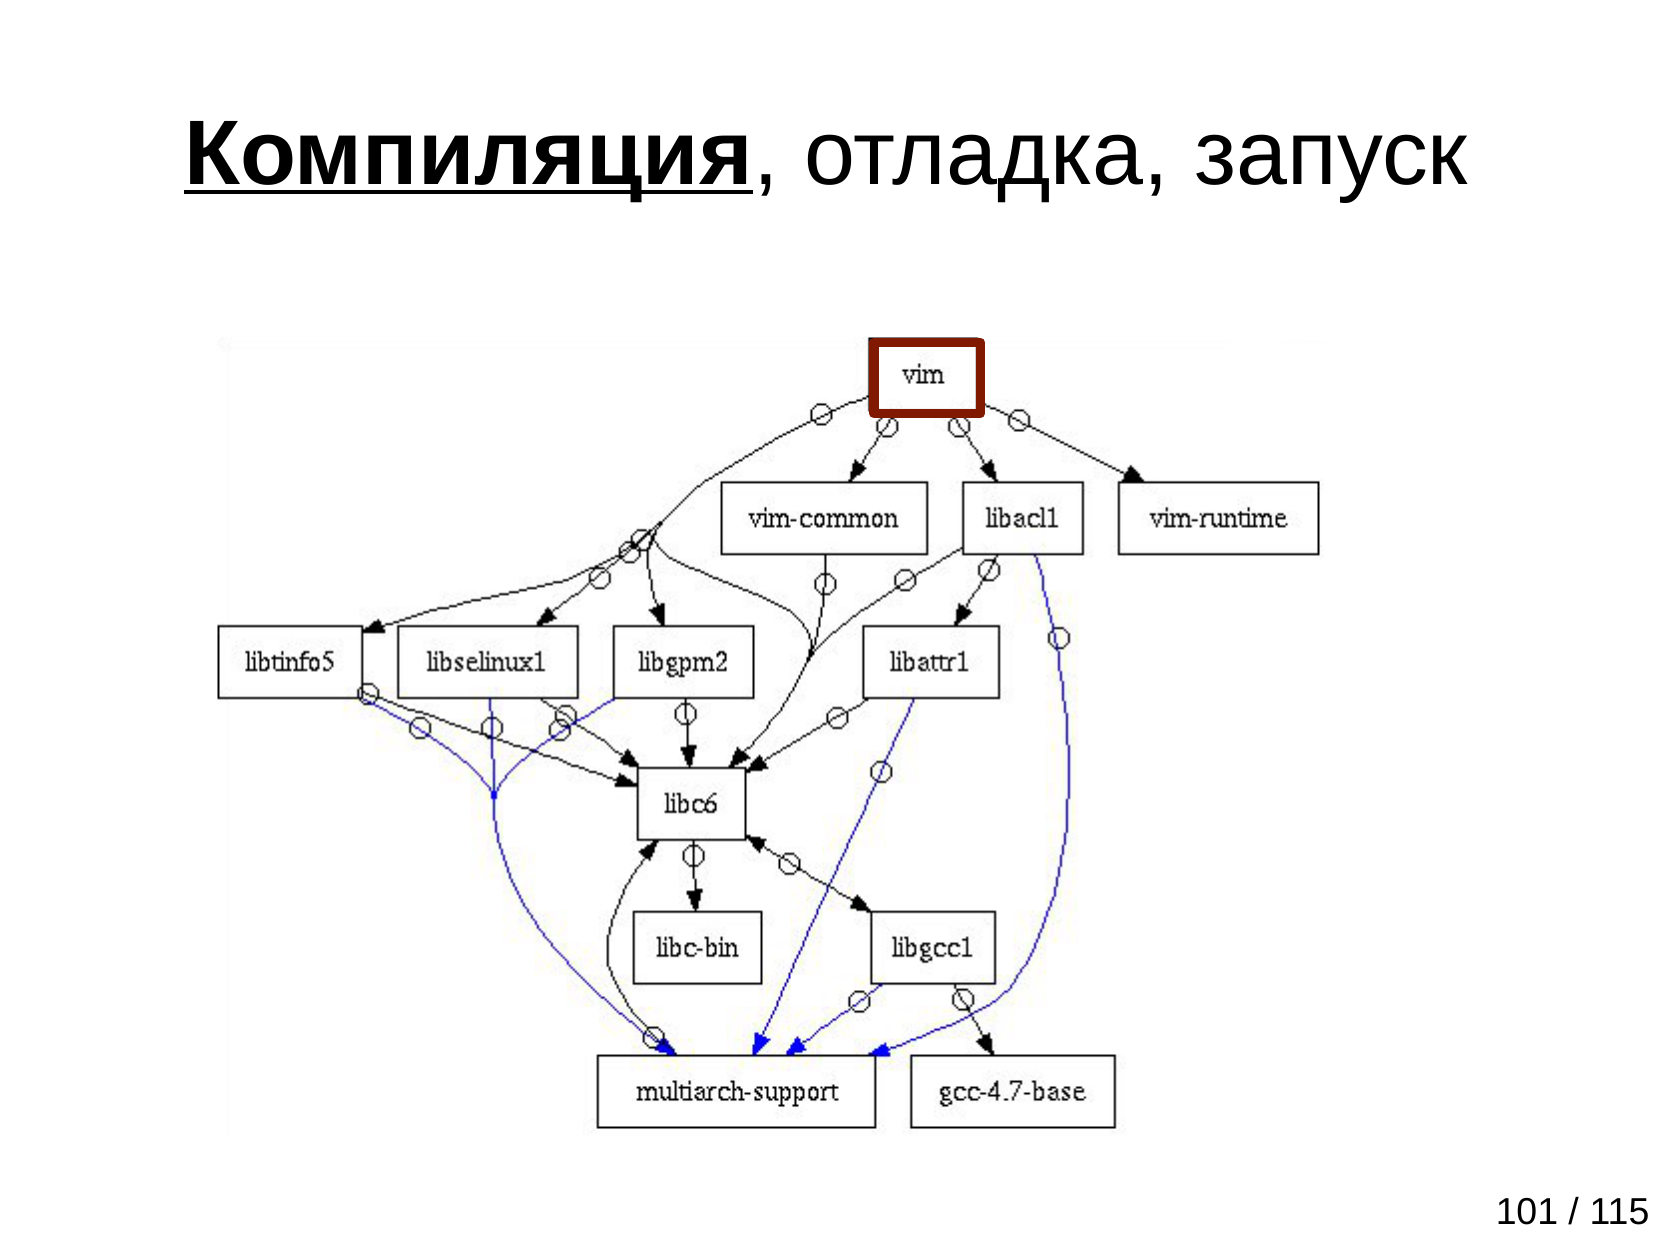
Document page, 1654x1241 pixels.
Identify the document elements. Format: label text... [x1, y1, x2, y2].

picture [212, 330, 1328, 1137]
title Компиляция, отладка, запуск [82, 49, 1571, 257]
text_box <number> / 115 [1380, 1183, 1654, 1241]
